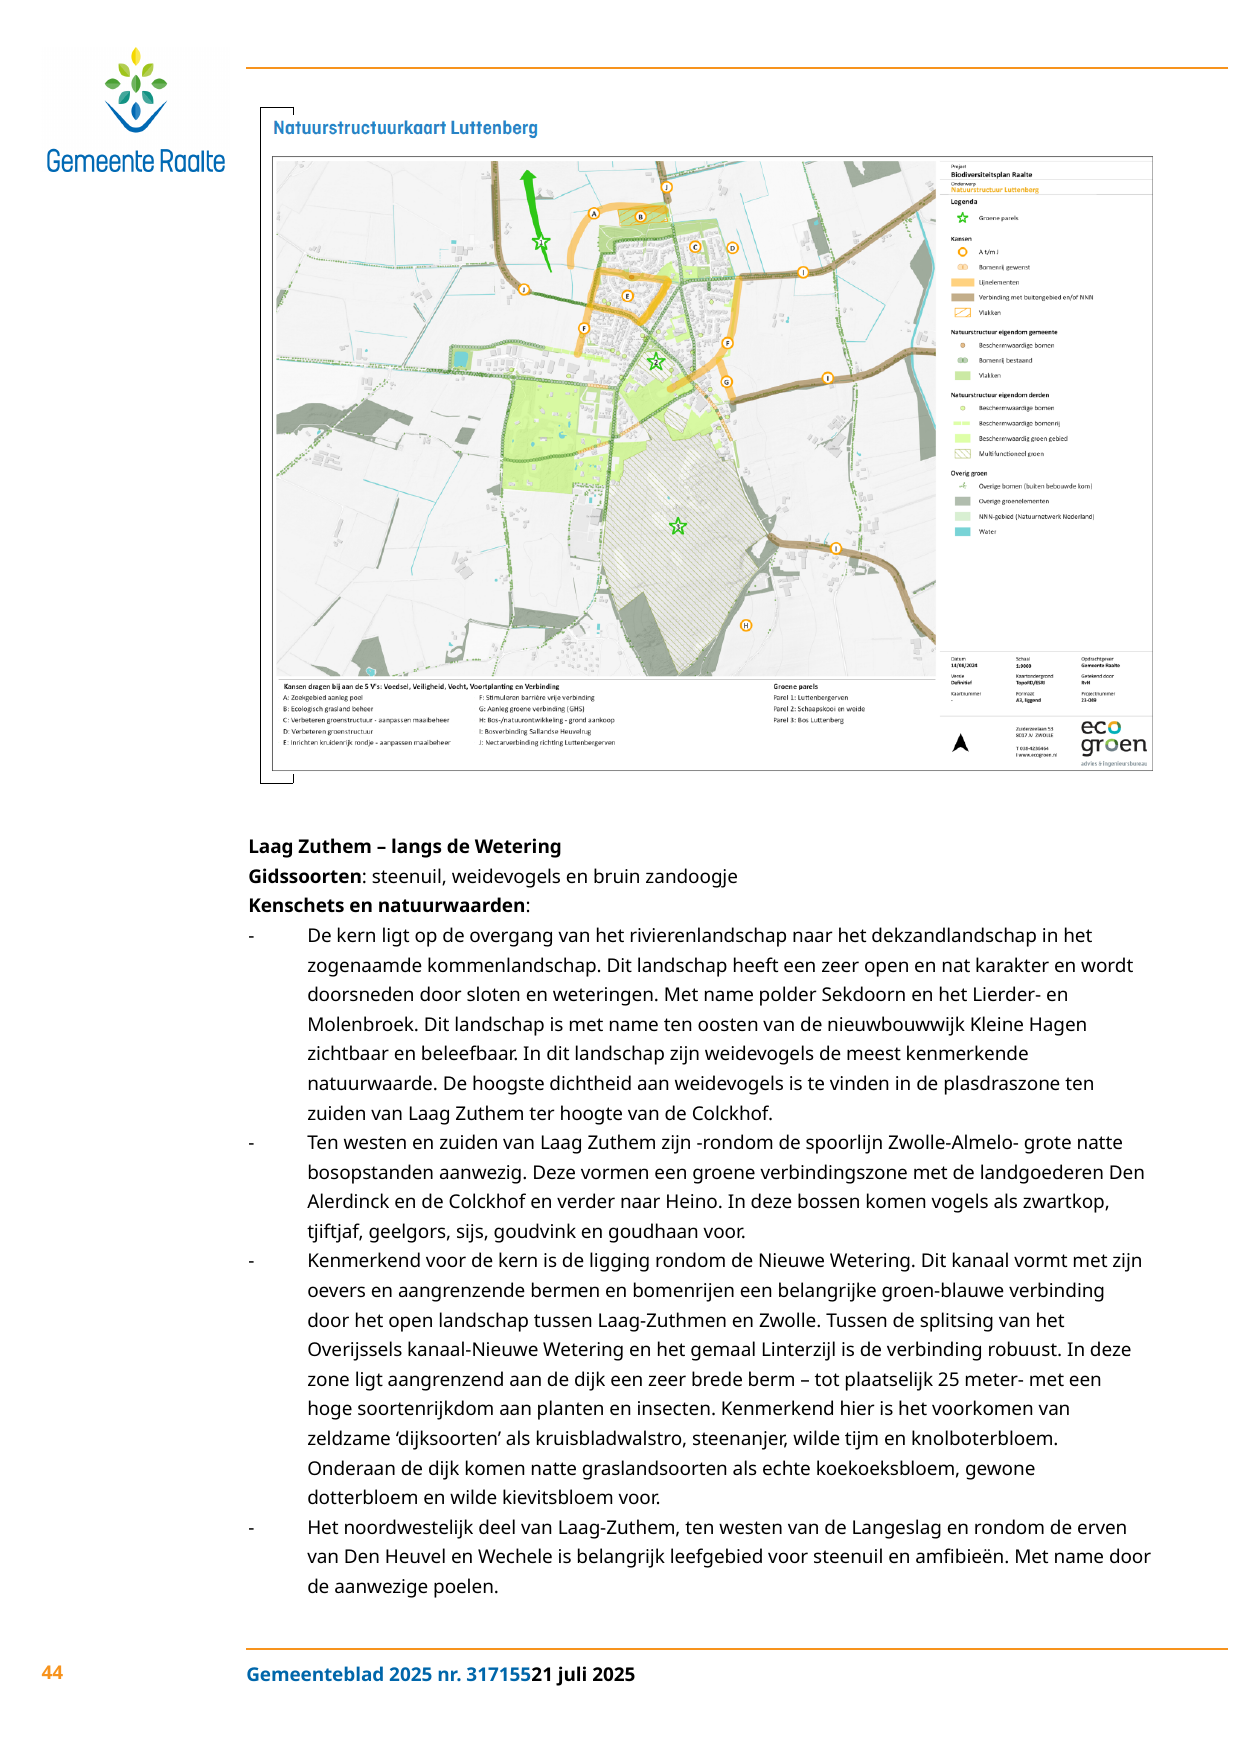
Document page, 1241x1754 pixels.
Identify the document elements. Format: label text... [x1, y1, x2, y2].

text Gidssoorten: steenuil, weidevogels en bruin zandoogje [248, 863, 1152, 889]
list Kenmerkend voor de kern is de ligging rondom de Nieuwe Wetering. Dit kanaal vormt met zijn oevers en aangrenzende bermen en bomenrijen een belangrijke groen-blauwe verbinding door het open landschap tussen Laag-Zuthmen en Zwolle. Tussen de splitsing van het Overijssels kanaal-Nieuwe Wetering en het gemaal Linterzijl is de verbinding robuust. In deze zone ligt aangrenzend aan de dijk een zeer brede berm – tot plaatselijk 25 meter- met een hoge soortenrijkdom aan planten en insecten. Kenmerkend hier is het voorkomen van zeldzame ‘dijksoorten’ als kruisbladwalstro, steenanjer, wilde tijm en knolboterbloem. Onderaan de dijk komen natte graslandsoorten als echte koekoeksbloem, gewone dotterbloem en wilde kievitsbloem voor. [248, 1248, 1152, 1510]
list Ten westen en zuiden van Laag Zuthem zijn -rondom de spoorlijn Zwolle-Almelo- grote natte bosopstanden aanwezig. Deze vormen een groene verbindingszone met de landgoederen Den Alerdinck en de Colckhof en verder naar Heino. In deze bossen komen vogels als zwartkop, tjiftjaf, geelgors, sijs, goudvink en goudhaan voor. [248, 1129, 1152, 1244]
picture [268, 115, 1155, 774]
text Kenschets en natuurwaarden: [248, 893, 1152, 918]
picture [41, 47, 231, 172]
list De kern ligt op de overgang van het rivierenlandschap naar het dekzandlandschap in het zogenaamde kommenlandschap. Dit landschap heeft een zeer open en nat karakter en wordt doorsneden door sloten en weteringen. Met name polder Sekdoorn en het Lierder- en Molenbroek. Dit landschap is met name ten oosten van de nieuwbouwwijk Kleine Hagen zichtbaar en beleefbaar. In dit landschap zijn weidevogels de meest kenmerkende natuurwaarde. De hoogste dichtheid aan weidevogels is te vinden in de plasdraszone ten zuiden van Laag Zuthem ter hoogte van de Colckhof. [248, 922, 1152, 1125]
text Laag Zuthem – langs de Wetering [248, 833, 1152, 859]
list Het noordwestelijk deel van Laag-Zuthem, ten westen van de Langeslag en rondom de erven van Den Heuvel en Wechele is belangrijk leefgebied voor steenuil en amfibieën. Met name door de aanwezige poelen. [248, 1514, 1152, 1599]
